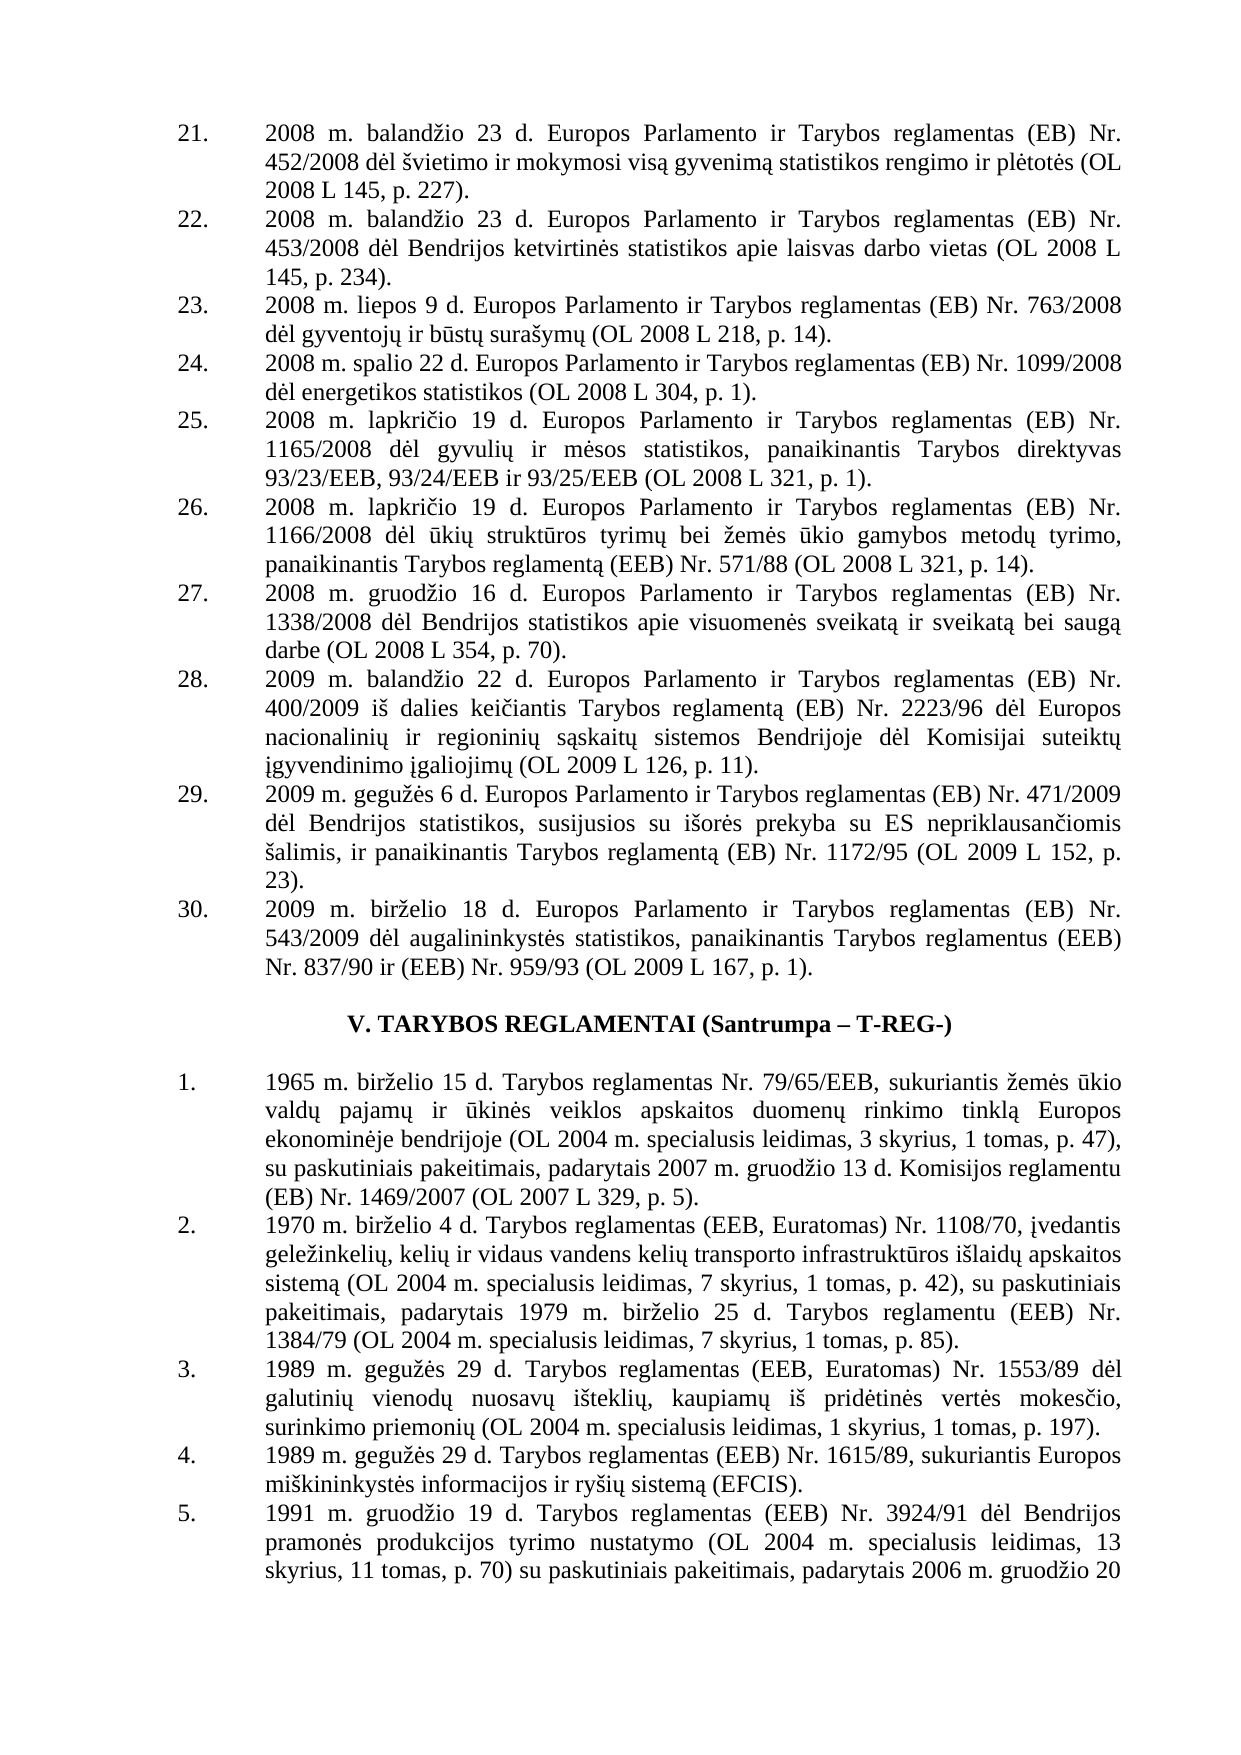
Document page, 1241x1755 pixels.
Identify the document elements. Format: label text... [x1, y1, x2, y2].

text 28. 2009 m. balandžio 22 d. Europos Parlamento ir Tarybos reglamentas (EB) Nr. 400/2009 iš dalies keičiantis Tarybos reglamentą (EB) Nr. 2223/96 dėl Europos nacionalinių ir regioninių sąskaitų sistemos Bendrijoje dėl Komisijai suteiktų įgyvendinimo įgaliojimų (OL 2009 L 126, p. 11). [177, 664, 1122, 779]
text 22. 2008 m. balandžio 23 d. Europos Parlamento ir Tarybos reglamentas (EB) Nr. 453/2008 dėl Bendrijos ketvirtinės statistikos apie laisvas darbo vietas (OL 2008 L 145, p. 234). [177, 204, 1122, 291]
text 24. 2008 m. spalio 22 d. Europos Parlamento ir Tarybos reglamentas (EB) Nr. 1099/2008 dėl energetikos statistikos (OL 2008 L 304, p. 1). [177, 348, 1122, 406]
text 21. 2008 m. balandžio 23 d. Europos Parlamento ir Tarybos reglamentas (EB) Nr. 452/2008 dėl švietimo ir mokymosi visą gyvenimą statistikos rengimo ir plėtotės (OL 2008 L 145, p. 227). [177, 118, 1122, 204]
text 27. 2008 m. gruodžio 16 d. Europos Parlamento ir Tarybos reglamentas (EB) Nr. 1338/2008 dėl Bendrijos statistikos apie visuomenės sveikatą ir sveikatą bei saugą darbe (OL 2008 L 354, p. 70). [177, 578, 1122, 664]
text 26. 2008 m. lapkričio 19 d. Europos Parlamento ir Tarybos reglamentas (EB) Nr. 1166/2008 dėl ūkių struktūros tyrimų bei žemės ūkio gamybos metodų tyrimo, panaikinantis Tarybos reglamentą (EEB) Nr. 571/88 (OL 2008 L 321, p. 14). [177, 492, 1122, 578]
text 30. 2009 m. birželio 18 d. Europos Parlamento ir Tarybos reglamentas (EB) Nr. 543/2009 dėl augalininkystės statistikos, panaikinantis Tarybos reglamentus (EEB) Nr. 837/90 ir (EEB) Nr. 959/93 (OL 2009 L 167, p. 1). [177, 894, 1122, 981]
text 23. 2008 m. liepos 9 d. Europos Parlamento ir Tarybos reglamentas (EB) Nr. 763/2008 dėl gyventojų ir būstų surašymų (OL 2008 L 218, p. 14). [177, 291, 1122, 348]
text 2. 1970 m. birželio 4 d. Tarybos reglamentas (EEB, Euratomas) Nr. 1108/70, įvedantis geležinkelių, kelių ir vidaus vandens kelių transporto infrastruktūros išlaidų apskaitos sistemą (OL 2004 m. specialusis leidimas, 7 skyrius, 1 tomas, p. 42), su paskutiniais pakeitimais, padarytais 1979 m. birželio 25 d. Tarybos reglamentu (EEB) Nr. 1384/79 (OL 2004 m. specialusis leidimas, 7 skyrius, 1 tomas, p. 85). [177, 1211, 1122, 1354]
text 3. 1989 m. gegužės 29 d. Tarybos reglamentas (EEB, Euratomas) Nr. 1553/89 dėl galutinių vienodų nuosavų išteklių, kaupiamų iš pridėtinės vertės mokesčio, surinkimo priemonių (OL 2004 m. specialusis leidimas, 1 skyrius, 1 tomas, p. 197). [177, 1354, 1122, 1441]
text 5. 1991 m. gruodžio 19 d. Tarybos reglamentas (EEB) Nr. 3924/91 dėl Bendrijos pramonės produkcijos tyrimo nustatymo (OL 2004 m. specialusis leidimas, 13 skyrius, 11 tomas, p. 70) su paskutiniais pakeitimais, padarytais 2006 m. gruodžio 20 [177, 1498, 1122, 1584]
text V. TARYBOS REGLAMENTAI (Santrumpa – T-REG-) [177, 1009, 1122, 1038]
text 4. 1989 m. gegužės 29 d. Tarybos reglamentas (EEB) Nr. 1615/89, sukuriantis Europos miškininkystės informacijos ir ryšių sistemą (EFCIS). [177, 1441, 1122, 1498]
text 1. 1965 m. birželio 15 d. Tarybos reglamentas Nr. 79/65/EEB, sukuriantis žemės ūkio valdų pajamų ir ūkinės veiklos apskaitos duomenų rinkimo tinklą Europos ekonominėje bendrijoje (OL 2004 m. specialusis leidimas, 3 skyrius, 1 tomas, p. 47), su paskutiniais pakeitimais, padarytais 2007 m. gruodžio 13 d. Komisijos reglamentu (EB) Nr. 1469/2007 (OL 2007 L 329, p. 5). [177, 1067, 1122, 1211]
text 25. 2008 m. lapkričio 19 d. Europos Parlamento ir Tarybos reglamentas (EB) Nr. 1165/2008 dėl gyvulių ir mėsos statistikos, panaikinantis Tarybos direktyvas 93/23/EEB, 93/24/EEB ir 93/25/EEB (OL 2008 L 321, p. 1). [177, 406, 1122, 492]
text 29. 2009 m. gegužės 6 d. Europos Parlamento ir Tarybos reglamentas (EB) Nr. 471/2009 dėl Bendrijos statistikos, susijusios su išorės prekyba su ES nepriklausančiomis šalimis, ir panaikinantis Tarybos reglamentą (EB) Nr. 1172/95 (OL 2009 L 152, p. 23). [177, 779, 1122, 894]
